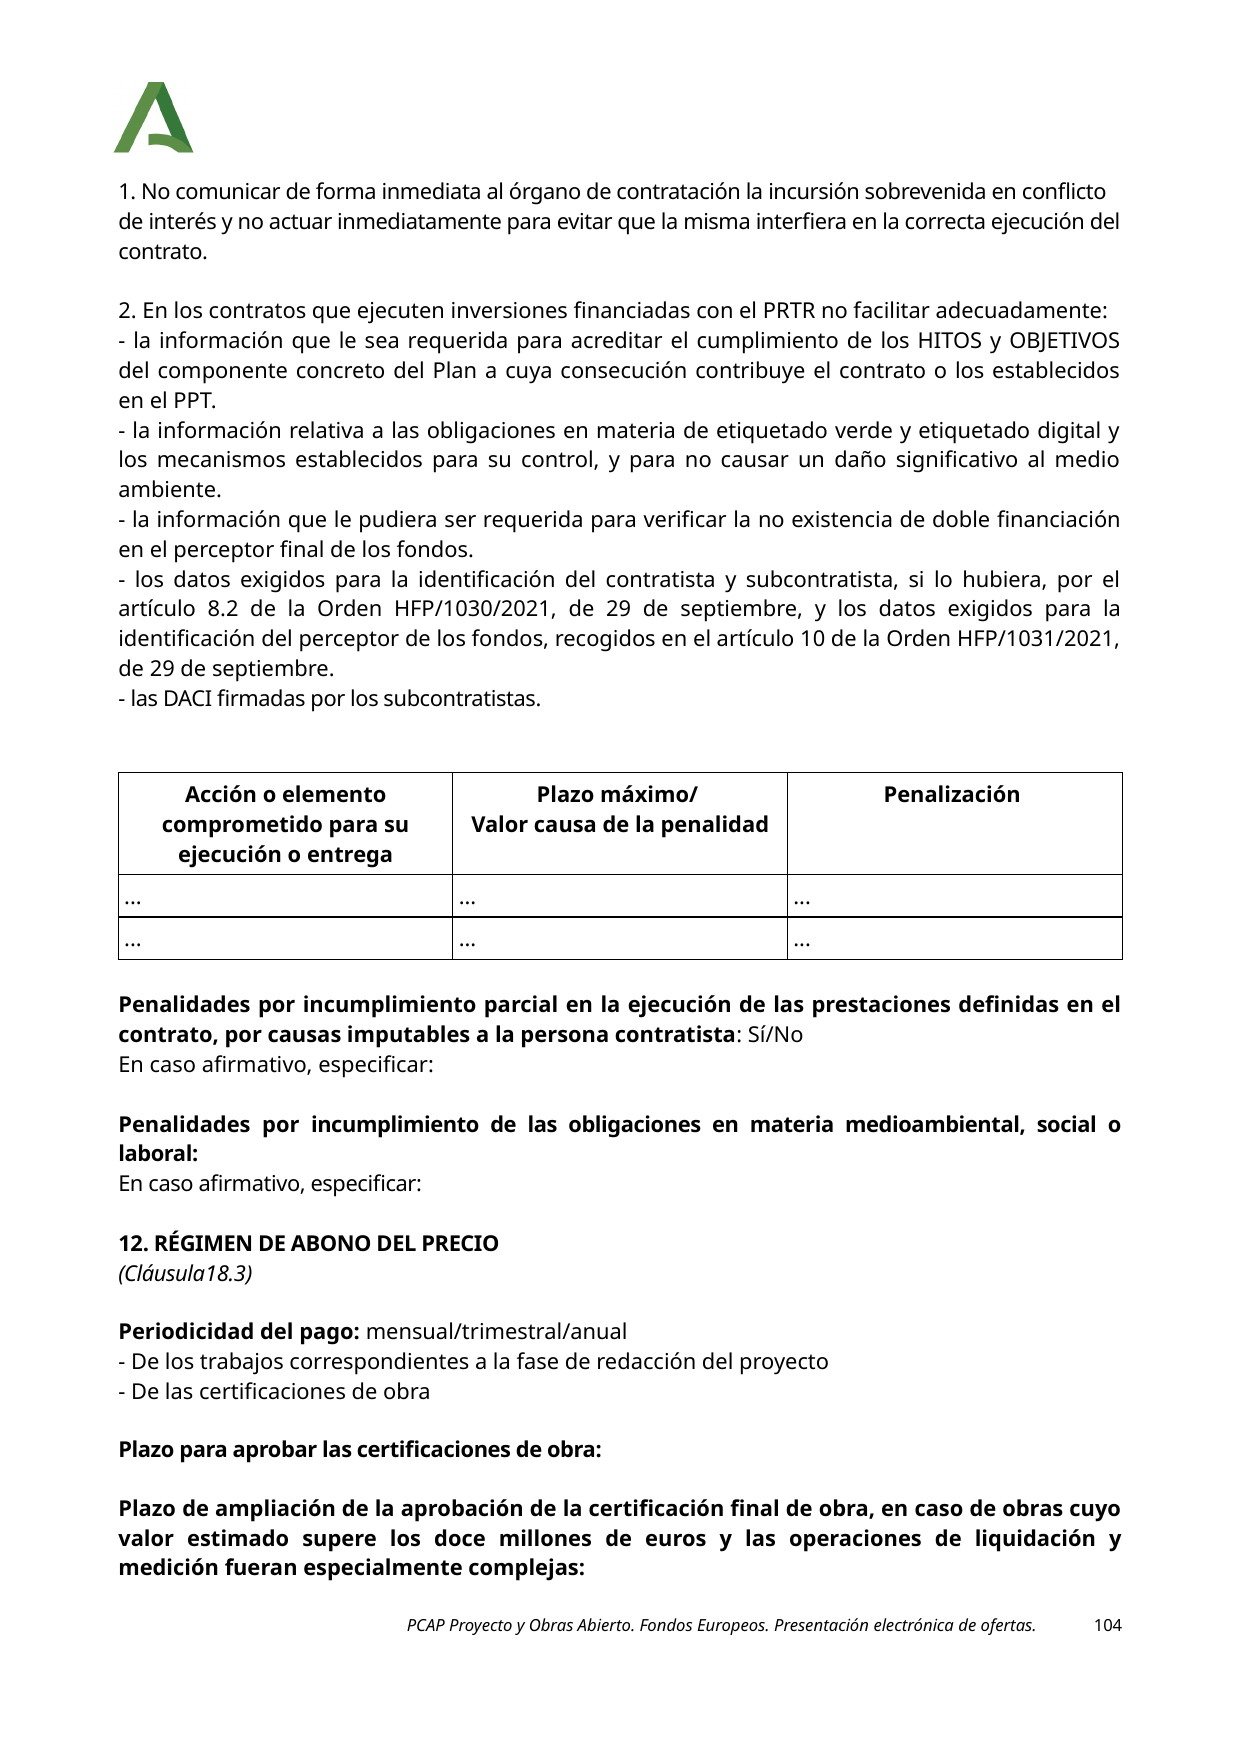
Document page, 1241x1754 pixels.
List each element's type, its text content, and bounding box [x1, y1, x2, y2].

text - las DACI firmadas por los subcontratistas. [118, 683, 1122, 713]
text (Cláusula18.3) [118, 1258, 1122, 1287]
text - los datos exigidos para la identificación del contratista y subcontratista, si lo hubiera, por el artículo 8.2 de la Orden HFP/1030/2021, de 29 de septiembre, y los datos exigidos para la identificación del perceptor de los fondos, recogidos en el artículo 10 de la Orden HFP/1031/2021, de 29 de septiembre. [118, 564, 1122, 683]
table_header Plazo máximo/ Valor causa de la penalidad [453, 773, 787, 874]
text Penalidades por incumplimiento de las obligaciones en materia medioambiental, social o laboral: [118, 1109, 1122, 1168]
text 12. RÉGIMEN DE ABONO DEL PRECIO [118, 1228, 1122, 1258]
table_header Acción o elemento comprometido para su ejecución o entrega [119, 773, 452, 874]
text - la información que le sea requerida para acreditar el cumplimiento de los HITOS y OBJETIVOS del componente concreto del Plan a cuya consecución contribuye el contrato o los establecidos en el PPT. [118, 325, 1122, 415]
text - la información relativa a las obligaciones en materia de etiquetado verde y etiquetado digital y los mecanismos establecidos para su control, y para no causar un daño significativo al medio ambiente. [118, 415, 1122, 504]
text Plazo de ampliación de la aprobación de la certificación final de obra, en caso de obras cuyo valor estimado supere los doce millones de euros y las operaciones de liquidación y medición fueran especialmente complejas: [118, 1493, 1122, 1582]
text Plazo para aprobar las certificaciones de obra: [118, 1434, 1122, 1464]
table_cell ... [453, 918, 787, 959]
text En caso afirmativo, especificar: [118, 1168, 1122, 1198]
text Penalidades por incumplimiento parcial en la ejecución de las prestaciones definidas en el contrato, por causas imputables a la persona contratista: Sí/No [118, 989, 1122, 1049]
table_cell ... [119, 918, 452, 959]
picture [109, 77, 198, 157]
text 2. En los contratos que ejecuten inversiones financiadas con el PRTR no facilitar adecuadamente: [118, 296, 1122, 325]
table_cell ... [119, 875, 452, 916]
table_cell ... [788, 875, 1122, 916]
text - De los trabajos correspondientes a la fase de redacción del proyecto [118, 1346, 1122, 1376]
table_cell ... [453, 875, 787, 916]
text - De las certificaciones de obra [118, 1376, 1122, 1406]
table_cell ... [788, 918, 1122, 959]
text En caso afirmativo, especificar: [118, 1049, 1122, 1079]
text - la información que le pudiera ser requerida para verificar la no existencia de doble financiación en el perceptor final de los fondos. [118, 504, 1122, 564]
text Periodicidad del pago: mensual/trimestral/anual [118, 1316, 1122, 1346]
table_header Penalización [788, 773, 1122, 874]
text 1. No comunicar de forma inmediata al órgano de contratación la incursión sobrevenida en conflicto de interés y no actuar inmediatamente para evitar que la misma interfiera en la correcta ejecución del contrato. [118, 176, 1122, 266]
